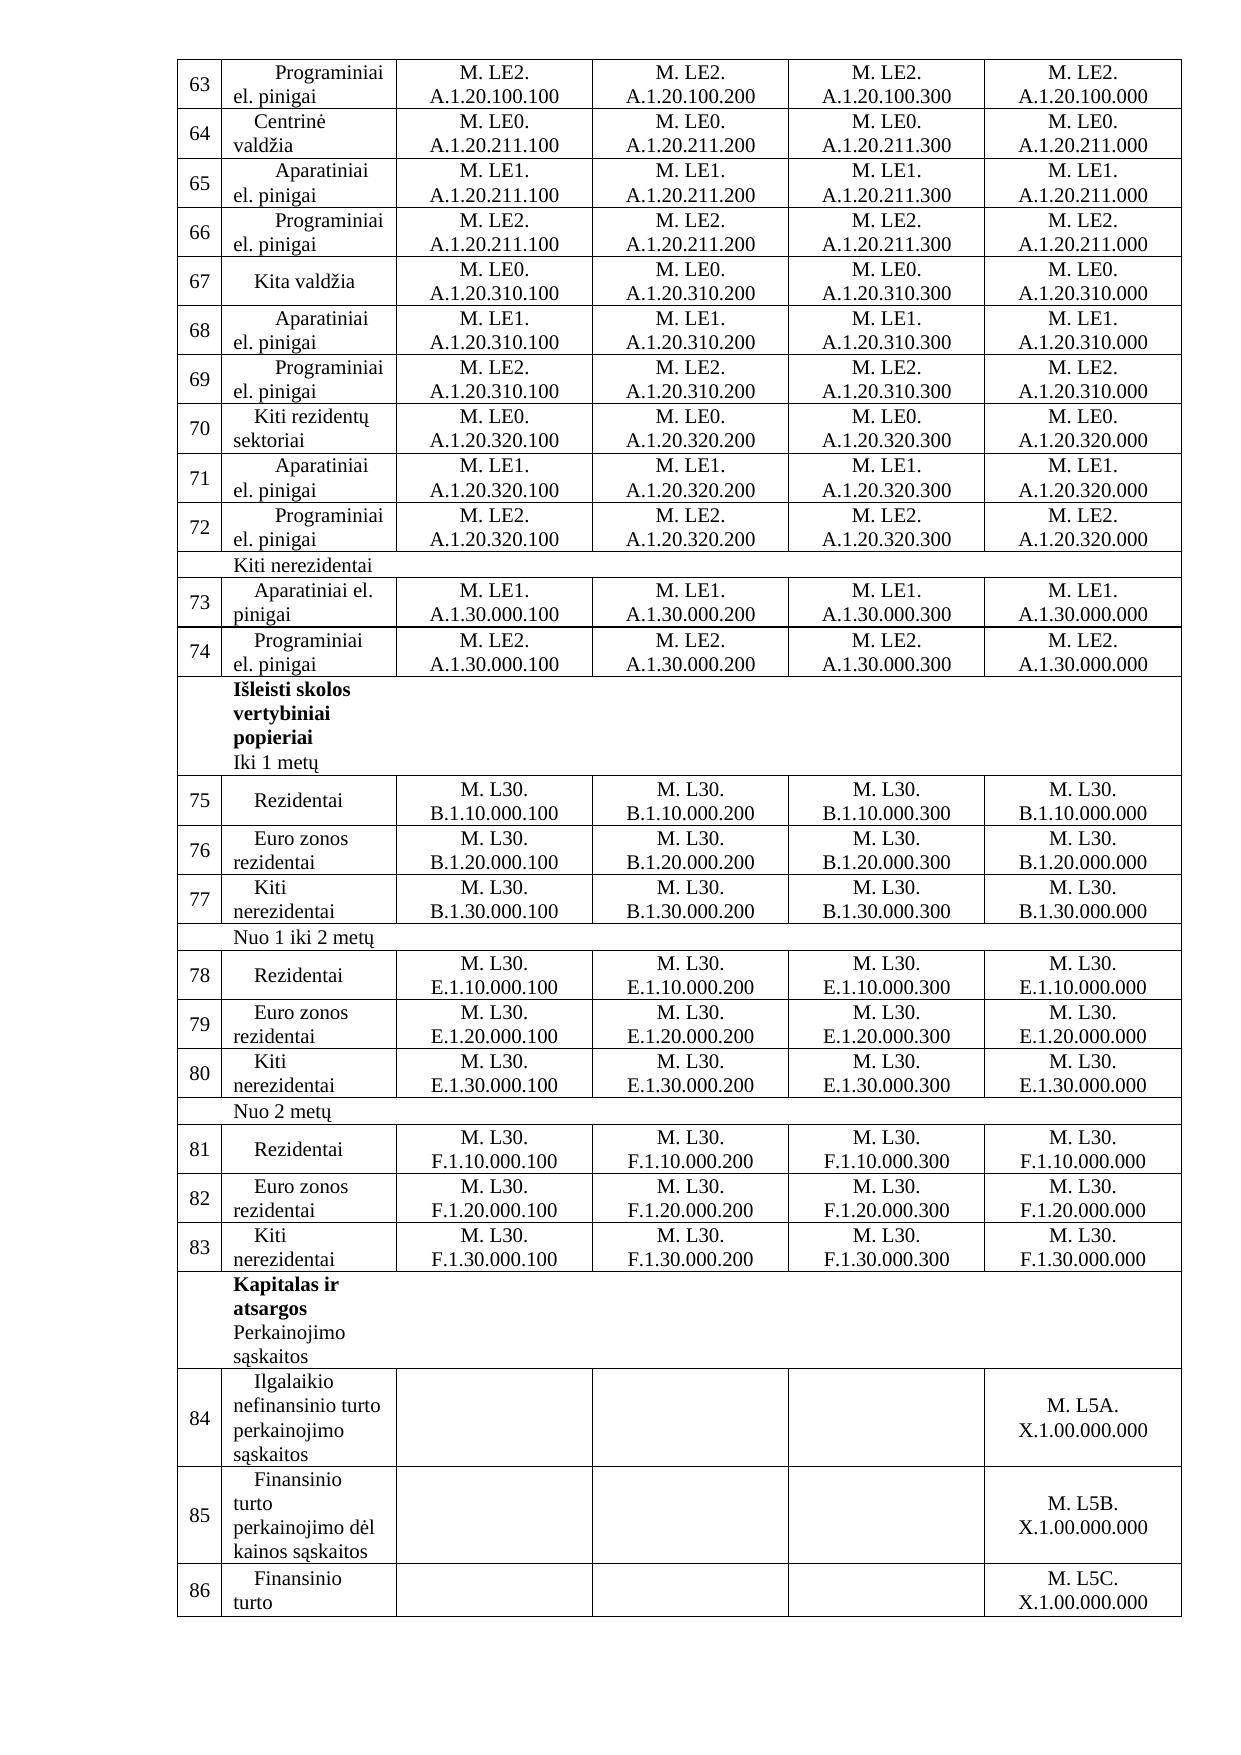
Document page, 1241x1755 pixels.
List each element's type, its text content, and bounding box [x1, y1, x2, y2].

table_cell M. LE0. A.1.20.211.200 [593, 109, 788, 157]
table_cell [985, 552, 1181, 577]
table_cell M. L5C. X.1.00.000.000 [985, 1564, 1181, 1616]
table_cell [397, 1467, 592, 1563]
table_cell 84 [178, 1369, 221, 1466]
table_cell M. L5A. X.1.00.000.000 [985, 1369, 1181, 1466]
table_cell [178, 677, 222, 749]
table_cell [985, 677, 1181, 749]
table_cell M. L30. B.1.20.000.300 [789, 826, 984, 874]
table_cell M. LE2. A.1.20.320.100 [397, 503, 592, 551]
table_cell Rezidentai [222, 951, 396, 999]
table_cell [789, 1564, 984, 1616]
table_cell Finansinio turto perkainojimo dėl kainos sąskaitos [222, 1467, 396, 1563]
table_cell Programiniai el. pinigai [222, 208, 396, 256]
table_cell 69 [178, 355, 221, 403]
table_cell [592, 552, 788, 577]
table_cell Išleisti skolos vertybiniai popieriai [222, 677, 396, 749]
table_cell Programiniai el. pinigai [222, 503, 396, 551]
table_cell M. L30. E.1.10.000.200 [593, 951, 788, 999]
table_cell M. LE1. A.1.20.211.100 [397, 159, 592, 207]
table_cell Euro zonos rezidentai [222, 826, 396, 874]
table_cell M. LE0. A.1.20.310.300 [789, 257, 984, 305]
table_cell [178, 749, 222, 775]
table_cell [985, 1098, 1181, 1123]
table_cell M. LE1. A.1.20.310.100 [397, 306, 592, 354]
table_cell Euro zonos rezidentai [222, 1000, 396, 1048]
table_cell [396, 1272, 592, 1320]
table_cell Perkainojimo sąskaitos [222, 1320, 396, 1368]
table_cell Nuo 2 metų [222, 1098, 396, 1123]
table_cell M. LE1. A.1.20.320.000 [985, 454, 1181, 502]
table_cell M. LE2. A.1.30.000.200 [593, 628, 788, 676]
table_cell M. L30. E.1.20.000.300 [789, 1000, 984, 1048]
table_cell [985, 1320, 1181, 1368]
table_cell 70 [178, 404, 221, 452]
table_cell [592, 1272, 788, 1320]
table_cell 67 [178, 257, 221, 305]
table_cell M. LE2. A.1.20.211.300 [789, 208, 984, 256]
table_cell [789, 1272, 984, 1320]
table_cell M. LE2. A.1.20.100.300 [789, 60, 984, 108]
table_cell 72 [178, 503, 221, 551]
table_cell Iki 1 metų [222, 749, 396, 775]
table_cell M. LE1. A.1.20.310.000 [985, 306, 1181, 354]
table_cell M. L30. E.1.10.000.100 [397, 951, 592, 999]
table_cell M. LE0. A.1.20.211.300 [789, 109, 984, 157]
table_cell M. LE2. A.1.30.000.300 [789, 628, 984, 676]
table_cell M. LE1. A.1.20.211.300 [789, 159, 984, 207]
table_cell Rezidentai [222, 776, 396, 824]
table_cell Aparatiniai el. pinigai [222, 306, 396, 354]
table_cell [396, 1098, 592, 1123]
table_cell 77 [178, 875, 221, 923]
table_cell 81 [178, 1125, 221, 1173]
table_cell M. L30. B.1.10.000.300 [789, 776, 984, 824]
table_cell 65 [178, 159, 221, 207]
table_cell M. L30. B.1.30.000.000 [985, 875, 1181, 923]
table_cell [396, 1320, 592, 1368]
table_cell 68 [178, 306, 221, 354]
table_cell [593, 1564, 788, 1616]
table_cell M. LE2. A.1.20.310.000 [985, 355, 1181, 403]
table_cell M. LE1. A.1.20.310.300 [789, 306, 984, 354]
table_cell [178, 552, 222, 577]
table_cell M. LE1. A.1.30.000.200 [593, 578, 788, 626]
table_cell M. L30. F.1.30.000.100 [397, 1223, 592, 1271]
table_cell [985, 924, 1181, 949]
table_cell M. L30. F.1.10.000.000 [985, 1125, 1181, 1173]
table_cell 66 [178, 208, 221, 256]
table_cell M. LE1. A.1.30.000.100 [397, 578, 592, 626]
table_cell 86 [178, 1564, 221, 1616]
table_cell M. L30. B.1.10.000.100 [397, 776, 592, 824]
table_cell [396, 677, 592, 749]
table_cell M. LE2. A.1.20.100.100 [397, 60, 592, 108]
table_cell [985, 1272, 1181, 1320]
table_cell [593, 1369, 788, 1466]
table_cell Programiniai el. pinigai [222, 60, 396, 108]
table_cell M. L30. E.1.30.000.000 [985, 1049, 1181, 1097]
table_cell M. LE0. A.1.20.320.200 [593, 404, 788, 452]
table_cell M. L30. E.1.30.000.300 [789, 1049, 984, 1097]
table_cell M. L30. B.1.10.000.200 [593, 776, 788, 824]
table_cell Kiti nerezidentai [222, 1049, 396, 1097]
table_cell [396, 924, 592, 949]
table_cell M. L30. E.1.10.000.000 [985, 951, 1181, 999]
table_cell Aparatiniai el. pinigai [222, 454, 396, 502]
table_cell 64 [178, 109, 221, 157]
table_cell M. L30. B.1.20.000.200 [593, 826, 788, 874]
table_cell M. LE2. A.1.20.211.100 [397, 208, 592, 256]
table_cell M. LE2. A.1.20.100.000 [985, 60, 1181, 108]
table_cell Finansinio turto [222, 1564, 396, 1616]
table_cell Centrinė valdžia [222, 109, 396, 157]
table_cell [592, 1098, 788, 1123]
table_cell 74 [178, 628, 221, 676]
table_cell [789, 749, 984, 775]
table_cell M. L30. F.1.30.000.300 [789, 1223, 984, 1271]
table_cell M. LE1. A.1.20.310.200 [593, 306, 788, 354]
table_cell 78 [178, 951, 221, 999]
table_cell M. LE1. A.1.30.000.000 [985, 578, 1181, 626]
table_cell 80 [178, 1049, 221, 1097]
table_cell M. L30. F.1.20.000.200 [593, 1174, 788, 1222]
table_cell M. L30. E.1.10.000.300 [789, 951, 984, 999]
table_cell [397, 1564, 592, 1616]
table_cell M. L30. B.1.20.000.100 [397, 826, 592, 874]
table_cell M. L30. E.1.30.000.200 [593, 1049, 788, 1097]
table_cell [592, 1320, 788, 1368]
table_cell [789, 1320, 984, 1368]
table_cell M. L30. F.1.10.000.300 [789, 1125, 984, 1173]
table_cell 63 [178, 60, 221, 108]
table_cell M. LE2. A.1.20.211.200 [593, 208, 788, 256]
table_cell Programiniai el. pinigai [222, 355, 396, 403]
table_cell Kiti rezidentų sektoriai [222, 404, 396, 452]
table_cell [592, 924, 788, 949]
table_cell M. LE1. A.1.20.320.100 [397, 454, 592, 502]
table_cell 79 [178, 1000, 221, 1048]
table_cell [789, 924, 984, 949]
table_cell Kiti nerezidentai [222, 552, 396, 577]
table_cell [592, 677, 788, 749]
table_cell M. L30. E.1.20.000.100 [397, 1000, 592, 1048]
table_cell Kiti nerezidentai [222, 1223, 396, 1271]
table_cell 82 [178, 1174, 221, 1222]
table_cell [396, 749, 592, 775]
table_cell M. LE1. A.1.20.211.000 [985, 159, 1181, 207]
table_cell M. LE2. A.1.20.310.100 [397, 355, 592, 403]
table_cell 71 [178, 454, 221, 502]
table_cell M. LE2. A.1.20.310.300 [789, 355, 984, 403]
table_cell M. L30. F.1.30.000.000 [985, 1223, 1181, 1271]
table_cell M. LE1. A.1.20.320.200 [593, 454, 788, 502]
table_cell [397, 1369, 592, 1466]
table_cell M. LE0. A.1.20.320.300 [789, 404, 984, 452]
table_cell M. L30. F.1.30.000.200 [593, 1223, 788, 1271]
table_cell M. L30. F.1.20.000.000 [985, 1174, 1181, 1222]
table_cell Nuo 1 iki 2 metų [222, 924, 396, 949]
table_cell Rezidentai [222, 1125, 396, 1173]
table_cell M. LE2. A.1.20.320.000 [985, 503, 1181, 551]
table_cell [985, 749, 1181, 775]
table_cell M. LE2. A.1.30.000.100 [397, 628, 592, 676]
table_cell M. LE2. A.1.20.310.200 [593, 355, 788, 403]
table_cell M. LE1. A.1.20.320.300 [789, 454, 984, 502]
table_cell Euro zonos rezidentai [222, 1174, 396, 1222]
table_cell [178, 1098, 222, 1123]
table_cell M. L30. E.1.20.000.000 [985, 1000, 1181, 1048]
table_cell [178, 924, 222, 949]
table_cell M. LE0. A.1.20.320.000 [985, 404, 1181, 452]
table_cell [789, 1369, 984, 1466]
table_cell M. L30. B.1.10.000.000 [985, 776, 1181, 824]
table_cell Kita valdžia [222, 257, 396, 305]
table_cell 76 [178, 826, 221, 874]
table_cell 85 [178, 1467, 221, 1563]
table_cell M. L30. B.1.30.000.100 [397, 875, 592, 923]
table_cell [592, 749, 788, 775]
table_cell [178, 1320, 222, 1368]
table_cell M. L30. F.1.10.000.100 [397, 1125, 592, 1173]
table_cell [789, 677, 984, 749]
table_cell [593, 1467, 788, 1563]
table_cell M. L30. B.1.20.000.000 [985, 826, 1181, 874]
table_cell M. LE1. A.1.20.211.200 [593, 159, 788, 207]
table_cell M. L30. F.1.20.000.100 [397, 1174, 592, 1222]
table_cell M. L30. F.1.20.000.300 [789, 1174, 984, 1222]
table_cell M. LE0. A.1.20.211.100 [397, 109, 592, 157]
table_cell M. LE2. A.1.20.100.200 [593, 60, 788, 108]
table_cell [789, 1467, 984, 1563]
table_cell M. L30. E.1.20.000.200 [593, 1000, 788, 1048]
table_cell [789, 552, 984, 577]
table_cell M. LE0. A.1.20.320.100 [397, 404, 592, 452]
table_cell M. LE0. A.1.20.211.000 [985, 109, 1181, 157]
table_cell M. LE1. A.1.30.000.300 [789, 578, 984, 626]
table_cell M. L30. F.1.10.000.200 [593, 1125, 788, 1173]
table_cell M. LE2. A.1.20.320.300 [789, 503, 984, 551]
table_cell 75 [178, 776, 221, 824]
table_cell M. LE2. A.1.20.320.200 [593, 503, 788, 551]
table_cell 73 [178, 578, 221, 626]
table_cell [396, 552, 592, 577]
table_cell M. LE0. A.1.20.310.200 [593, 257, 788, 305]
table_cell Ilgalaikio nefinansinio turto perkainojimo sąskaitos [222, 1369, 396, 1466]
table_cell M. L5B. X.1.00.000.000 [985, 1467, 1181, 1563]
table_cell M. L30. B.1.30.000.300 [789, 875, 984, 923]
table_cell M. LE2. A.1.20.211.000 [985, 208, 1181, 256]
table_cell M. LE2. A.1.30.000.000 [985, 628, 1181, 676]
table_cell Aparatiniai el. pinigai [222, 159, 396, 207]
table_cell M. LE0. A.1.20.310.000 [985, 257, 1181, 305]
table_cell M. LE0. A.1.20.310.100 [397, 257, 592, 305]
table_cell Programiniai el. pinigai [222, 628, 396, 676]
table_cell Kapitalas ir atsargos [222, 1272, 396, 1320]
table_cell Kiti nerezidentai [222, 875, 396, 923]
table_cell [178, 1272, 222, 1320]
table_cell M. L30. E.1.30.000.100 [397, 1049, 592, 1097]
table_cell M. L30. B.1.30.000.200 [593, 875, 788, 923]
table_cell 83 [178, 1223, 221, 1271]
table_cell [789, 1098, 984, 1123]
table_cell Aparatiniai el. pinigai [222, 578, 396, 626]
